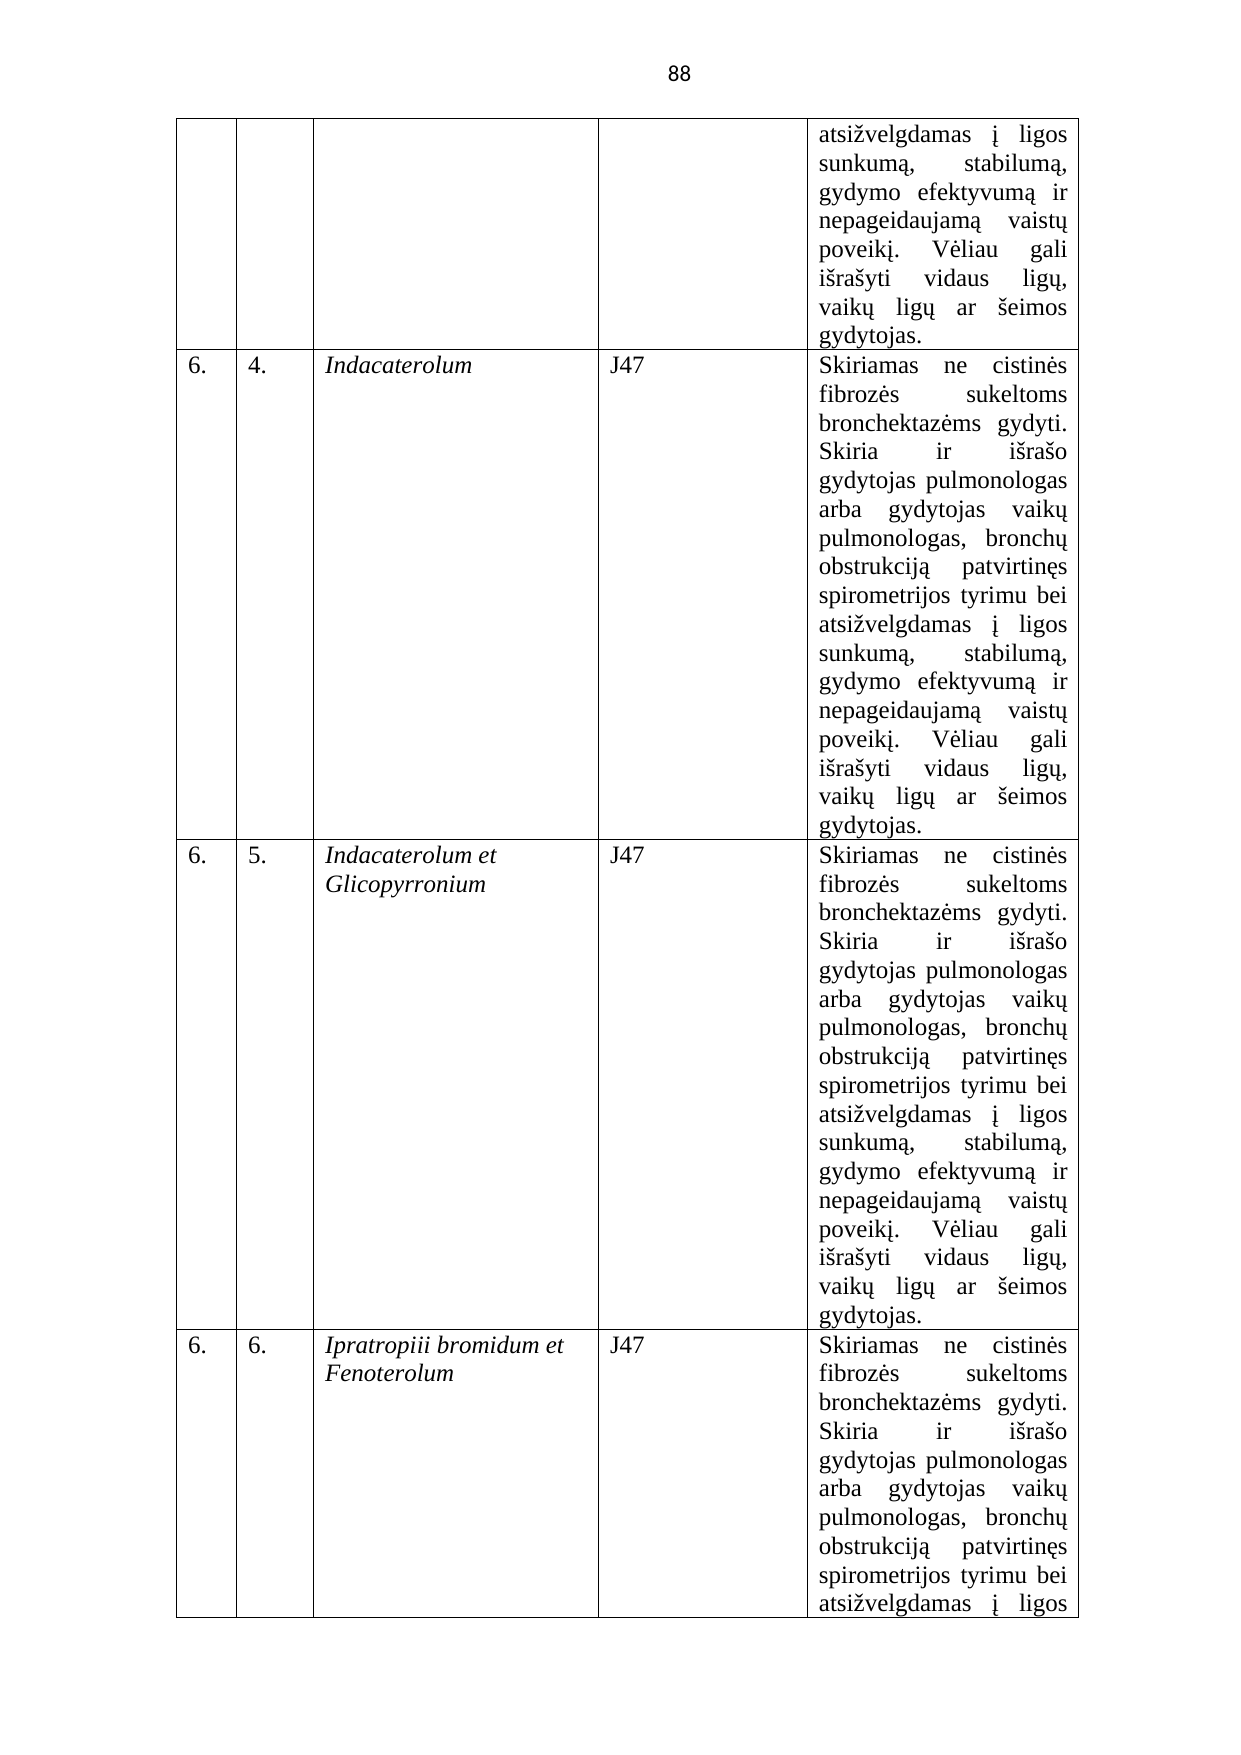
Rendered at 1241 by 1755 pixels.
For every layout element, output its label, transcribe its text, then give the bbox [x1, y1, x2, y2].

table_cell [1099, 839, 1103, 1329]
table_cell [1109, 349, 1123, 839]
table_cell [599, 119, 807, 349]
table_cell [1093, 1329, 1099, 1617]
table_cell 5. [237, 840, 313, 1329]
table_cell [1079, 349, 1083, 839]
table_cell Ipratropiii bromidum et Fenoterolum [314, 1330, 598, 1617]
table_cell [1088, 118, 1093, 349]
table_cell [1093, 839, 1099, 1329]
table_cell [1103, 839, 1109, 1329]
table_cell atsižvelgdamas į ligos sunkumą, stabilumą, gydymo efektyvumą ir nepageidaujamą vaistų poveikį. Vėliau gali išrašyti vidaus ligų, vaikų ligų ar šeimos gydytojas. [808, 119, 1078, 349]
table_cell 6. [237, 1330, 313, 1617]
table_cell [1079, 118, 1083, 349]
table_cell 6. [177, 1330, 236, 1617]
table_cell Indacaterolum [314, 350, 598, 839]
table_cell [1088, 349, 1093, 839]
table_cell [1109, 118, 1123, 349]
table_cell [1109, 1329, 1123, 1617]
table_cell [1088, 839, 1093, 1329]
table_cell [1079, 839, 1083, 1329]
table_cell [1099, 1329, 1103, 1617]
table_cell [1079, 1329, 1083, 1617]
table_cell [314, 119, 598, 349]
table_cell [1084, 839, 1088, 1329]
table_cell [237, 119, 313, 349]
table_cell [1103, 1329, 1109, 1617]
table_cell [1084, 1329, 1088, 1617]
table_cell Skiriamas ne cistinės fibrozės sukeltoms bronchektazėms gydyti. Skiria ir išrašo gydytojas pulmonologas arba gydytojas vaikų pulmonologas, bronchų obstrukciją patvirtinęs spirometrijos tyrimu bei atsižvelgdamas į ligos sunkumą, stabilumą, gydymo efektyvumą ir nepageidaujamą vaistų poveikį. Vėliau gali išrašyti vidaus ligų, vaikų ligų ar šeimos gydytojas. [808, 840, 1078, 1329]
table_cell [1088, 1329, 1093, 1617]
table_cell 6. [177, 840, 236, 1329]
table_cell [1084, 118, 1088, 349]
table_cell [1103, 118, 1109, 349]
table_cell J47 [599, 350, 807, 839]
table_cell Indacaterolum et Glicopyrronium [314, 840, 598, 1329]
table_cell [177, 119, 236, 349]
table_cell [1099, 349, 1103, 839]
table_cell 6. [177, 350, 236, 839]
table_cell J47 [599, 1330, 807, 1617]
table_cell [1084, 349, 1088, 839]
table_cell [1099, 118, 1103, 349]
table_cell Skiriamas ne cistinės fibrozės sukeltoms bronchektazėms gydyti. Skiria ir išrašo gydytojas pulmonologas arba gydytojas vaikų pulmonologas, bronchų obstrukciją patvirtinęs spirometrijos tyrimu bei atsižvelgdamas į ligos sunkumą, stabilumą, gydymo efektyvumą ir nepageidaujamą vaistų poveikį. Vėliau gali išrašyti vidaus ligų, vaikų ligų ar šeimos gydytojas. [808, 350, 1078, 839]
table_cell [1109, 839, 1123, 1329]
table_cell [1093, 118, 1099, 349]
table_cell Skiriamas ne cistinės fibrozės sukeltoms bronchektazėms gydyti. Skiria ir išrašo gydytojas pulmonologas arba gydytojas vaikų pulmonologas, bronchų obstrukciją patvirtinęs spirometrijos tyrimu bei atsižvelgdamas į ligos [808, 1330, 1078, 1617]
table_cell [1093, 349, 1099, 839]
table_cell J47 [599, 840, 807, 1329]
table_cell [1103, 349, 1109, 839]
table_cell 4. [237, 350, 313, 839]
